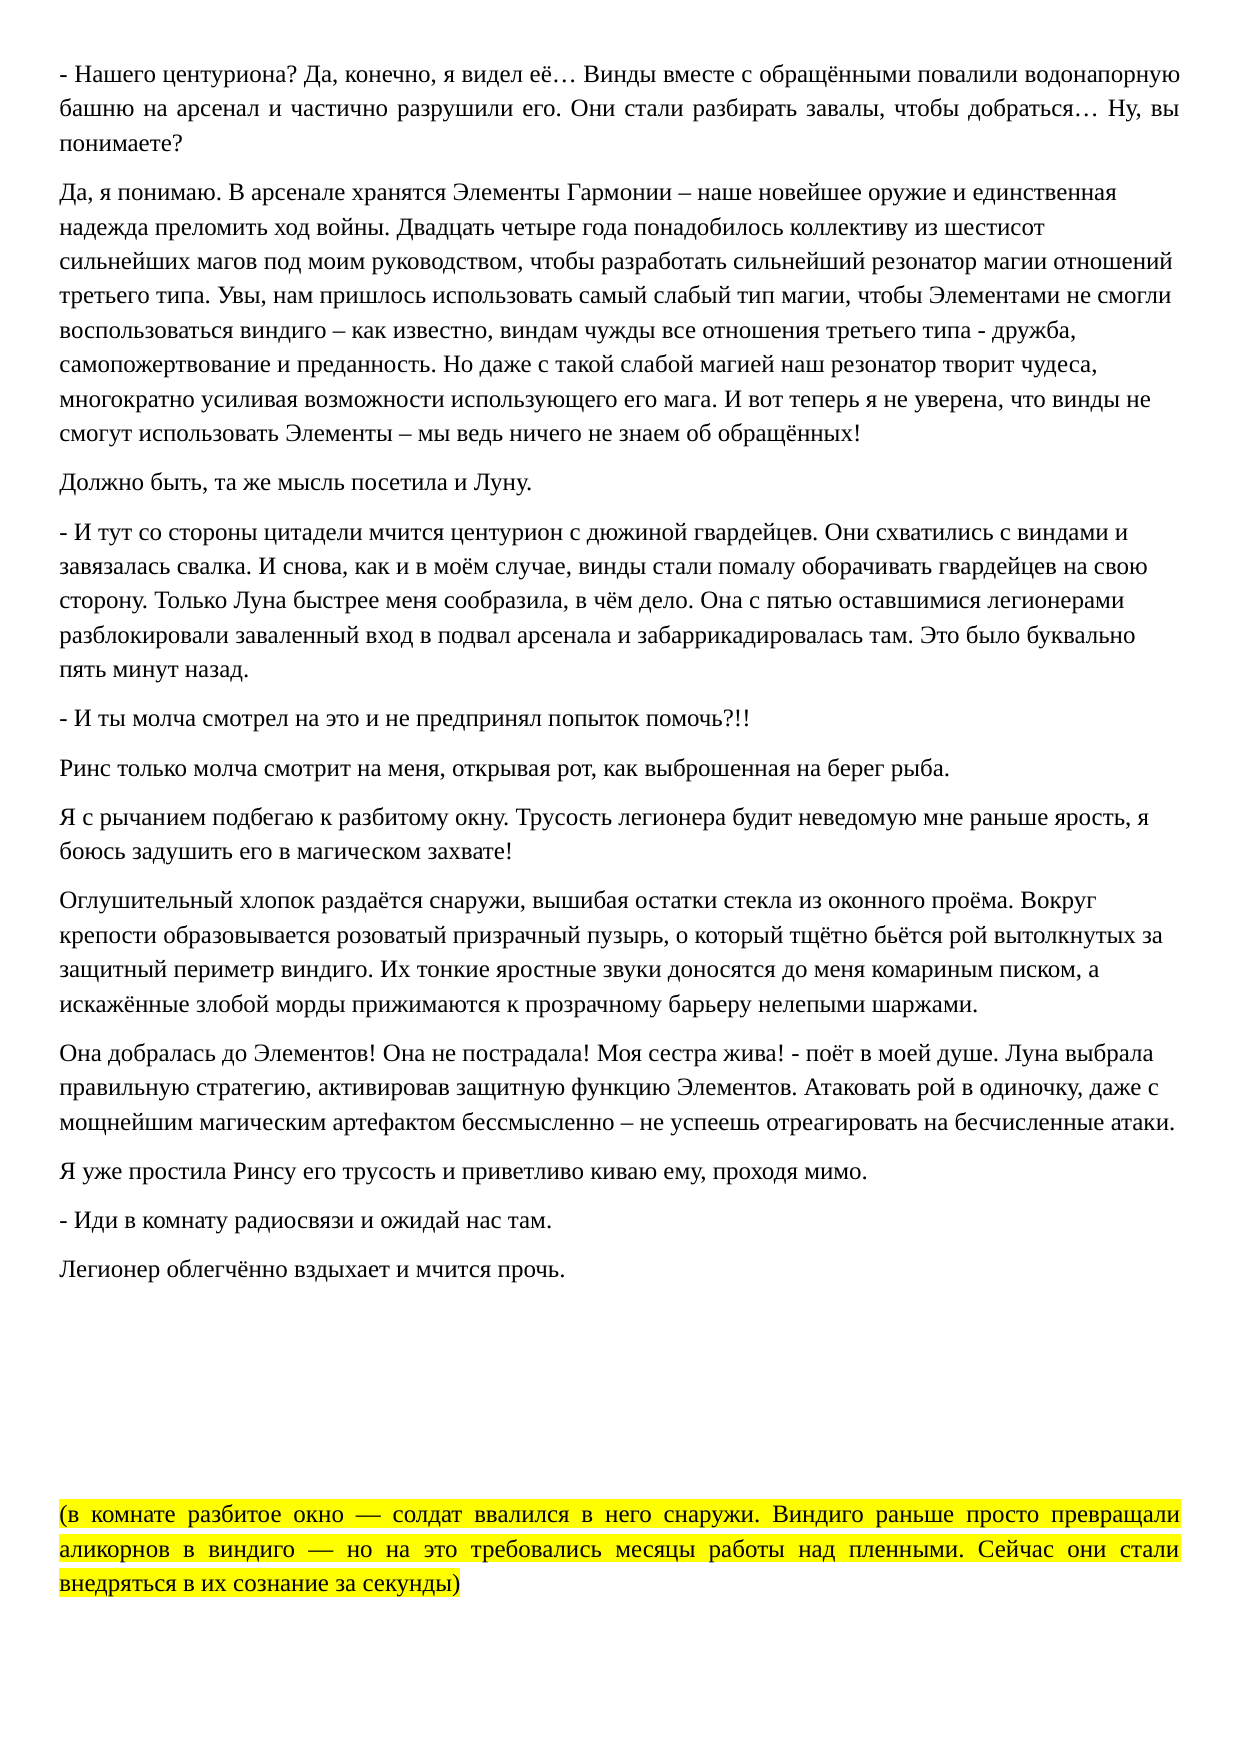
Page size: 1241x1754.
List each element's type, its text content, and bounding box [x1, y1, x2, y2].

text Я уже простила Ринсу его трусость и приветливо киваю ему, проходя мимо. [59, 1156, 1181, 1184]
text - Нашего центуриона? Да, конечно, я видел её… Винды вместе с обращёнными повалили водонапорную башню на арсенал и частично разрушили его. Они стали разбирать завалы, чтобы добраться… Ну, вы понимаете? [59, 59, 1181, 157]
text Она добралась до Элементов! Она не пострадала! Моя сестра жива! - поёт в моей душе. Луна выбрала правильную стратегию, активировав защитную функцию Элементов. Атаковать рой в одиночку, даже с мощнейшим магическим артефактом бессмысленно – не успеешь отреагировать на бесчисленные атаки. [59, 1038, 1181, 1135]
text Оглушительный хлопок раздаётся снаружи, вышибая остатки стекла из оконного проёма. Вокруг крепости образовывается розоватый призрачный пузырь, о который тщётно бьётся рой вытолкнутых за защитный периметр виндиго. Их тонкие яростные звуки доносятся до меня комариным писком, а искажённые злобой морды прижимаются к прозрачному барьеру нелепыми шаржами. [59, 885, 1181, 1017]
text - И тут со стороны цитадели мчится центурион с дюжиной гвардейцев. Они схватились с виндами и завязалась свалка. И снова, как и в моём случае, винды стали помалу оборачивать гвардейцев на свою сторону. Только Луна быстрее меня сообразила, в чём дело. Она с пятью оставшимися легионерами разблокировали заваленный вход в подвал арсенала и забаррикадировалась там. Это было буквально пять минут назад. [59, 517, 1181, 683]
text Я с рычанием подбегаю к разбитому окну. Трусость легионера будит неведомую мне раньше ярость, я боюсь задушить его в магическом захвате! [59, 802, 1181, 865]
text Да, я понимаю. В арсенале хранятся Элементы Гармонии – наше новейшее оружие и единственная надежда преломить ход войны. Двадцать четыре года понадобилось коллективу из шестисот сильнейших магов под моим руководством, чтобы разработать сильнейший резонатор магии отношений третьего типа. Увы, нам пришлось использовать самый слабый тип магии, чтобы Элементами не смогли воспользоваться виндиго – как известно, виндам чужды все отношения третьего типа - дружба, самопожертвование и преданность. Но даже с такой слабой магией наш резонатор творит чудеса, многократно усиливая возможности использующего его мага. И вот теперь я не уверена, что винды не смогут использовать Элементы – мы ведь ничего не знаем об обращённых! [59, 177, 1181, 447]
text (в комнате разбитое окно — солдат ввалился в него снаружи. Виндиго раньше просто превращали аликорнов в виндиго — но на это требовались месяцы работы над пленными. Сейчас они стали внедряться в их сознание за секунды) [59, 1499, 1181, 1597]
text Легионер облегчённо вздыхает и мчится прочь. [59, 1254, 1181, 1283]
text Должно быть, та же мысль посетила и Луну. [59, 467, 1181, 496]
text Ринс только молча смотрит на меня, открывая рот, как выброшенная на берег рыба. [59, 753, 1181, 781]
text - Иди в комнату радиосвязи и ожидай нас там. [59, 1205, 1181, 1233]
text - И ты молча смотрел на это и не предпринял попыток помочь?!! [59, 703, 1181, 732]
